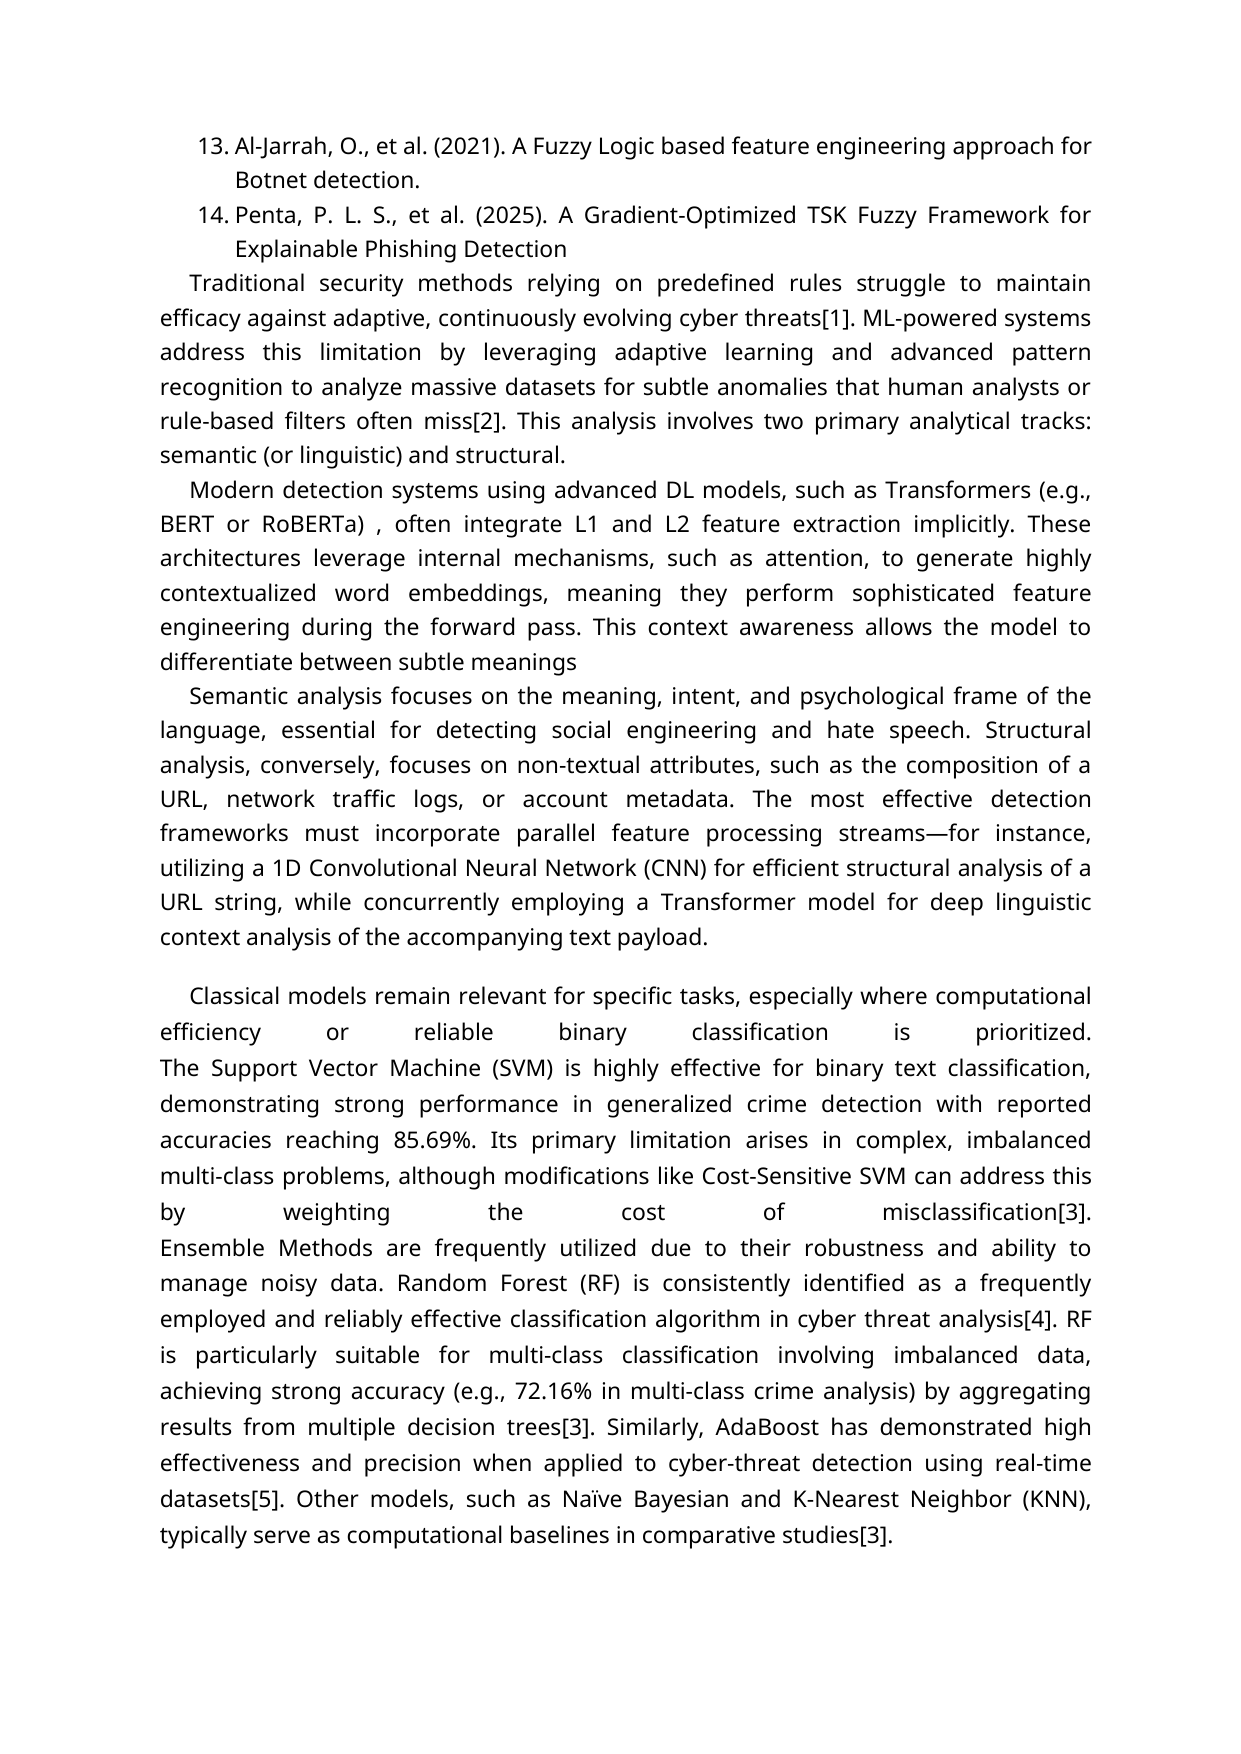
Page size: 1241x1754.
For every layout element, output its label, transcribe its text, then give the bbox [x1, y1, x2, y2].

text Traditional security methods relying on predefined rules struggle to maintain efficacy against adaptive, continuously evolving cyber threats[1]. ML-powered systems address this limitation by leveraging adaptive learning and advanced pattern recognition to analyze massive datasets for subtle anomalies that human analysts or rule-based filters often miss[2]. This analysis involves two primary analytical tracks: semantic (or linguistic) and structural. [159, 267, 1093, 471]
text Semantic analysis focuses on the meaning, intent, and psychological frame of the language, essential for detecting social engineering and hate speech. Structural analysis, conversely, focuses on non-textual attributes, such as the composition of a URL, network traffic logs, or account metadata. The most effective detection frameworks must incorporate parallel feature processing streams—for instance, utilizing a 1D Convolutional Neural Network (CNN) for efficient structural analysis of a URL string, while concurrently employing a Transformer model for deep linguistic context analysis of the accompanying text payload. [159, 680, 1093, 952]
text Modern detection systems using advanced DL models, such as Transformers (e.g., BERT or RoBERTa) , often integrate L1 and L2 feature extraction implicitly. These architectures leverage internal mechanisms, such as attention, to generate highly contextualized word embeddings, meaning they perform sophisticated feature engineering during the forward pass. This context awareness allows the model to differentiate between subtle meanings [159, 474, 1093, 677]
list Al-Jarrah, O., et al. (2021). A Fuzzy Logic based feature engineering approach for Botnet detection. [197, 130, 1093, 196]
text Classical models remain relevant for specific tasks, especially where computational efficiency or reliable binary classification is prioritized. The Support Vector Machine (SVM) is highly effective for binary text classification, demonstrating strong performance in generalized crime detection with reported accuracies reaching 85.69%. Its primary limitation arises in complex, imbalanced multi-class problems, although modifications like Cost-Sensitive SVM can address this by weighting the cost of misclassification[3]. Ensemble Methods are frequently utilized due to their robustness and ability to manage noisy data. Random Forest (RF) is consistently identified as a frequently employed and reliably effective classification algorithm in cyber threat analysis[4]. RF is particularly suitable for multi-class classification involving imbalanced data, achieving strong accuracy (e.g., 72.16% in multi-class crime analysis) by aggregating results from multiple decision trees[3]. Similarly, AdaBoost has demonstrated high effectiveness and precision when applied to cyber-threat detection using real-time datasets[5]. Other models, such as Naïve Bayesian and K-Nearest Neighbor (KNN), typically serve as computational baselines in comparative studies[3]. [159, 980, 1093, 1550]
list Penta, P. L. S., et al. (2025). A Gradient-Optimized TSK Fuzzy Framework for Explainable Phishing Detection [197, 199, 1093, 264]
